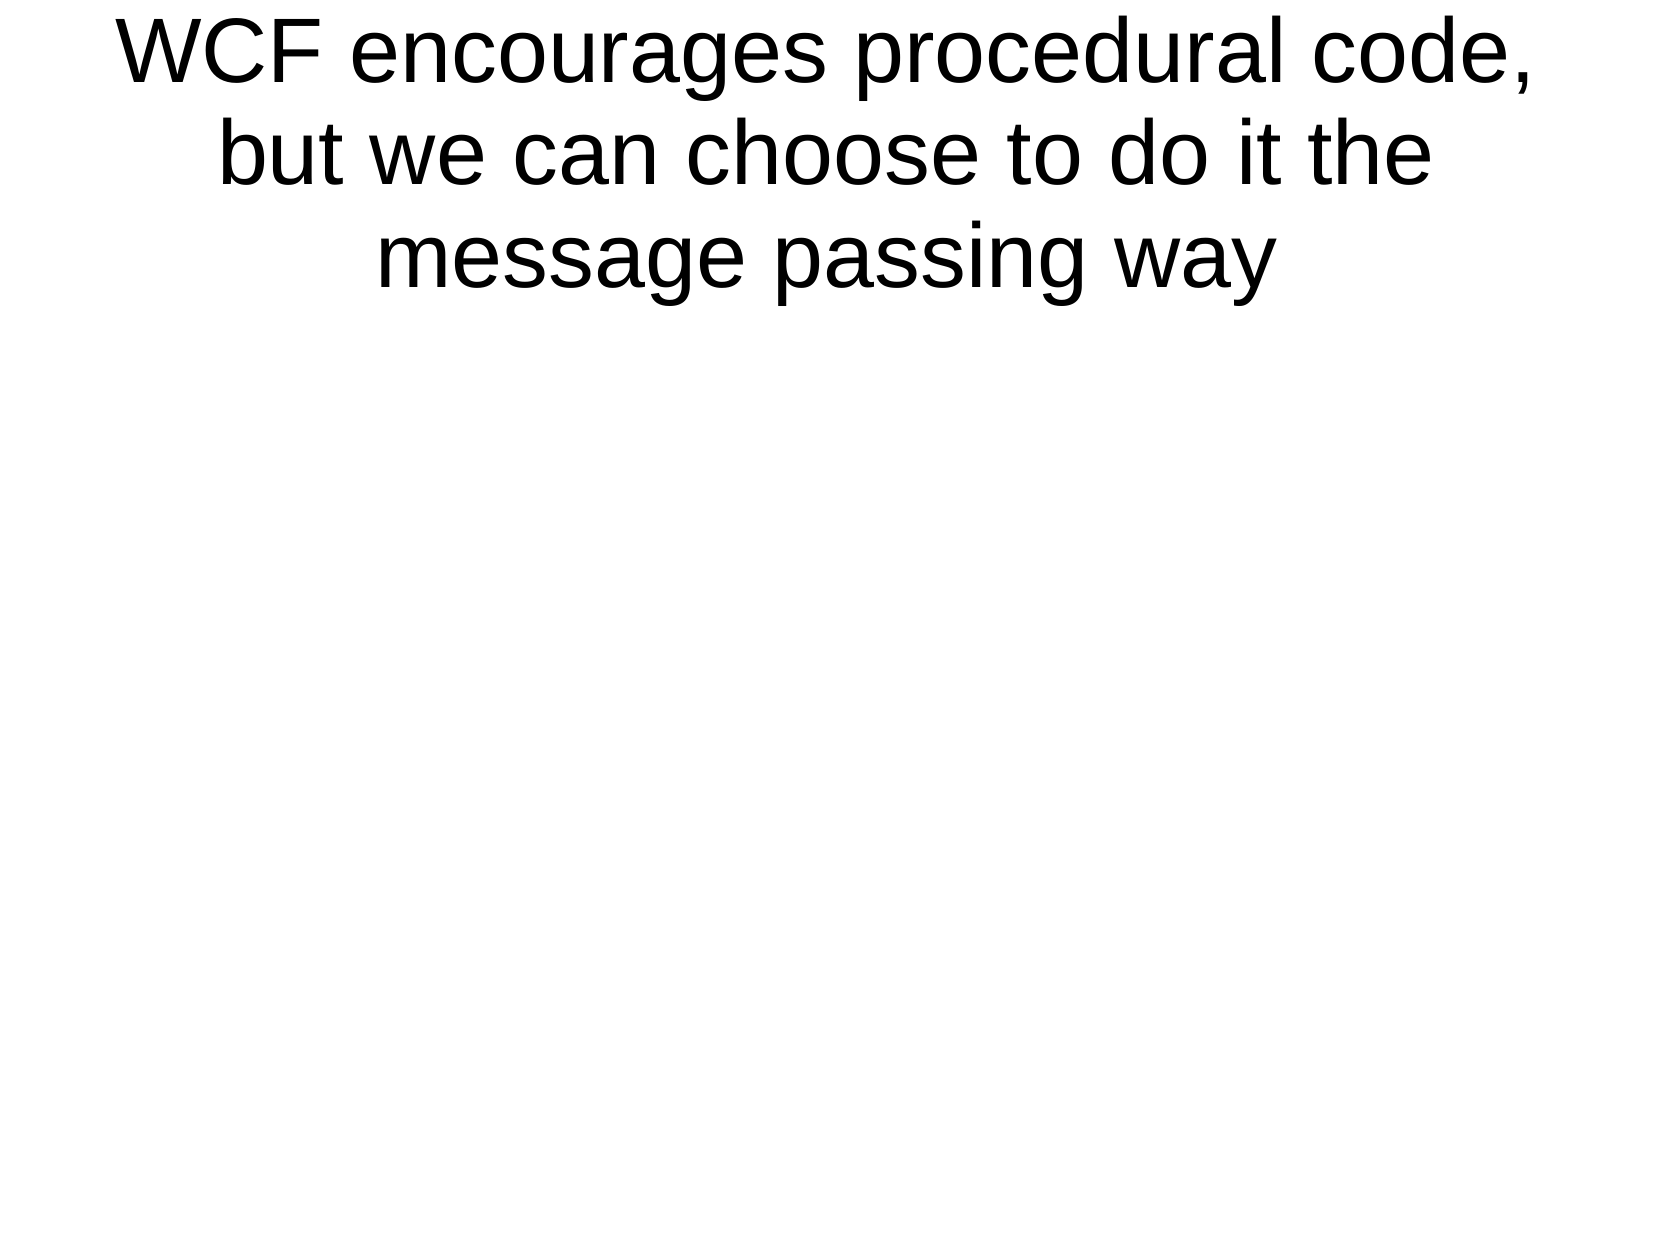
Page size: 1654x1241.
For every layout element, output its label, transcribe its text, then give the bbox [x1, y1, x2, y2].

title WCF encourages procedural code, but we can choose to do it the message passing way [82, 0, 1571, 307]
